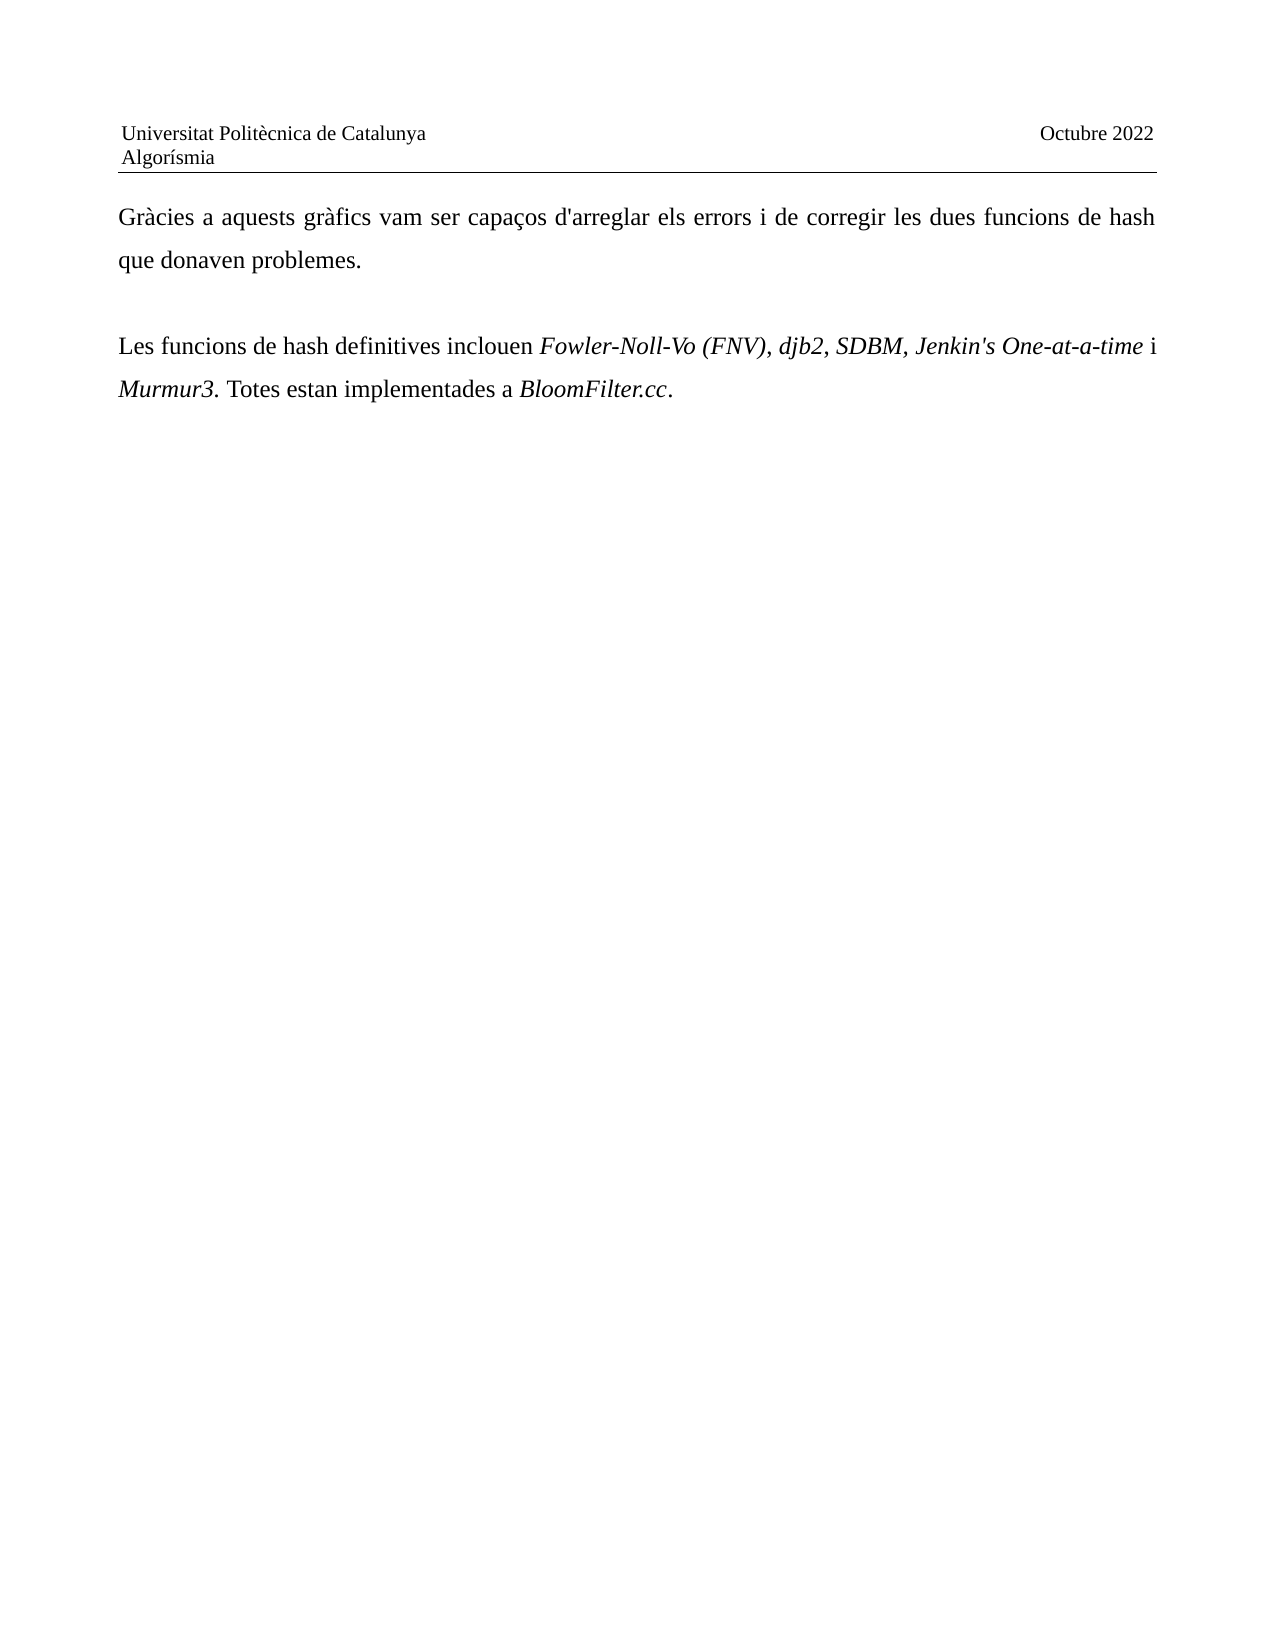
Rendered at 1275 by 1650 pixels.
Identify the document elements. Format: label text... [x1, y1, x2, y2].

text Les funcions de hash definitives inclouen Fowler-Noll-Vo (FNV), djb2, SDBM, Jenkin's One-at-a-time i Murmur3. Totes estan implementades a BloomFilter.cc. [118, 331, 1157, 403]
text Gràcies a aquests gràfics vam ser capaços d'arreglar els errors i de corregir les dues funcions de hash que donaven problemes. [118, 202, 1157, 274]
